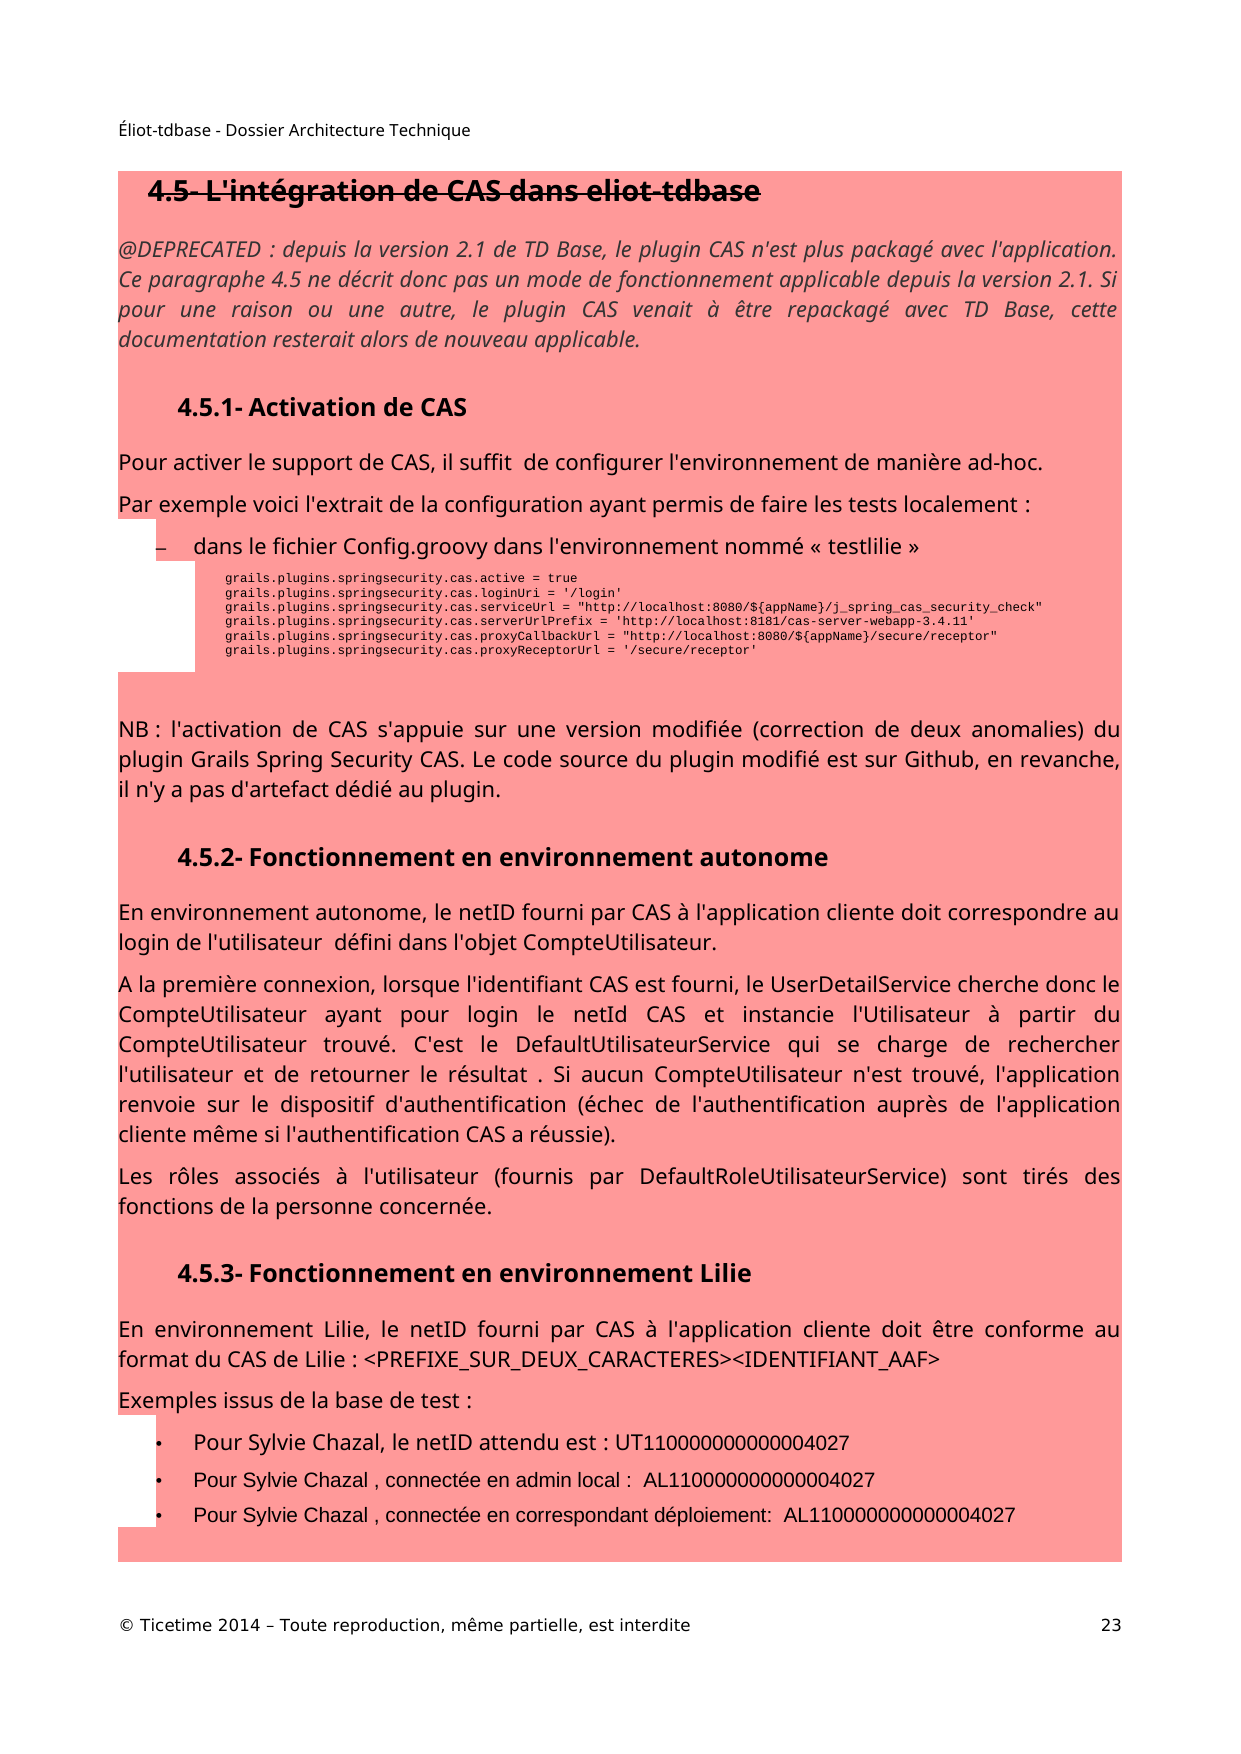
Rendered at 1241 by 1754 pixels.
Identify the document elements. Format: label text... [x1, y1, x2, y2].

subtitle Fonctionnement en environnement autonome [118, 839, 1122, 873]
text NB : l'activation de CAS s'appuie sur une version modifiée (correction de deux anomalies) du plugin Grails Spring Security CAS. Le code source du plugin modifié est sur Github, en revanche, il n'y a pas d'artefact dédié au plugin. [118, 714, 1122, 804]
text Exemples issus de la base de test : [118, 1385, 1122, 1415]
text En environnement Lilie, le netID fourni par CAS à l'application cliente doit être conforme au format du CAS de Lilie : <PREFIXE_SUR_DEUX_CARACTERES><IDENTIFIANT_AAF> [118, 1314, 1122, 1374]
text grails.plugins.springsecurity.cas.serverUrlPrefix = 'http://localhost:8181/cas-server-webapp-3.4.11' [195, 615, 1122, 629]
list Pour Sylvie Chazal, le netID attendu est : UT110000000000004027 [156, 1427, 1122, 1457]
text @DEPRECATED : depuis la version 2.1 de TD Base, le plugin CAS n'est plus packagé avec l'application. Ce paragraphe 4.5 ne décrit donc pas un mode de fonctionnement applicable depuis la version 2.1. Si pour une raison ou une autre, le plugin CAS venait à être repackagé avec TD Base, cette documentation resterait alors de nouveau applicable. [118, 234, 1122, 354]
text grails.plugins.springsecurity.cas.loginUri = '/login' [195, 587, 1122, 601]
subtitle Activation de CAS [118, 389, 1122, 423]
text grails.plugins.springsecurity.cas.serviceUrl = "http://localhost:8080/${appName}/j_spring_cas_security_check" [195, 601, 1122, 615]
list Pour Sylvie Chazal , connectée en correspondant déploiement: AL110000000000004027 [156, 1504, 1122, 1527]
list Pour Sylvie Chazal , connectée en admin local : AL110000000000004027 [156, 1469, 1122, 1492]
text Pour activer le support de CAS, il suffit de configurer l'environnement de manière ad-hoc. [118, 447, 1122, 477]
text En environnement autonome, le netID fourni par CAS à l'application cliente doit correspondre au login de l'utilisateur défini dans l'objet CompteUtilisateur. [118, 897, 1122, 957]
text grails.plugins.springsecurity.cas.proxyCallbackUrl = "http://localhost:8080/${appName}/secure/receptor" [195, 629, 1122, 644]
text grails.plugins.springsecurity.cas.proxyReceptorUrl = '/secure/receptor' [195, 644, 1122, 658]
text grails.plugins.springsecurity.cas.active = true [195, 572, 1122, 587]
subtitle Fonctionnement en environnement Lilie [118, 1256, 1122, 1290]
subtitle L'intégration de CAS dans eliot-tdbase [118, 171, 1122, 210]
text Les rôles associés à l'utilisateur (fournis par DefaultRoleUtilisateurService) sont tirés des fonctions de la personne concernée. [118, 1161, 1122, 1221]
list dans le fichier Config.groovy dans l'environnement nommé « testlilie » [156, 531, 1122, 561]
text A la première connexion, lorsque l'identifiant CAS est fourni, le UserDetailService cherche donc le CompteUtilisateur ayant pour login le netId CAS et instancie l'Utilisateur à partir du CompteUtilisateur trouvé. C'est le DefaultUtilisateurService qui se charge de rechercher l'utilisateur et de retourner le résultat . Si aucun CompteUtilisateur n'est trouvé, l'application renvoie sur le dispositif d'authentification (échec de l'authentification auprès de l'application cliente même si l'authentification CAS a réussie). [118, 969, 1122, 1149]
text Par exemple voici l'extrait de la configuration ayant permis de faire les tests localement : [118, 489, 1122, 519]
